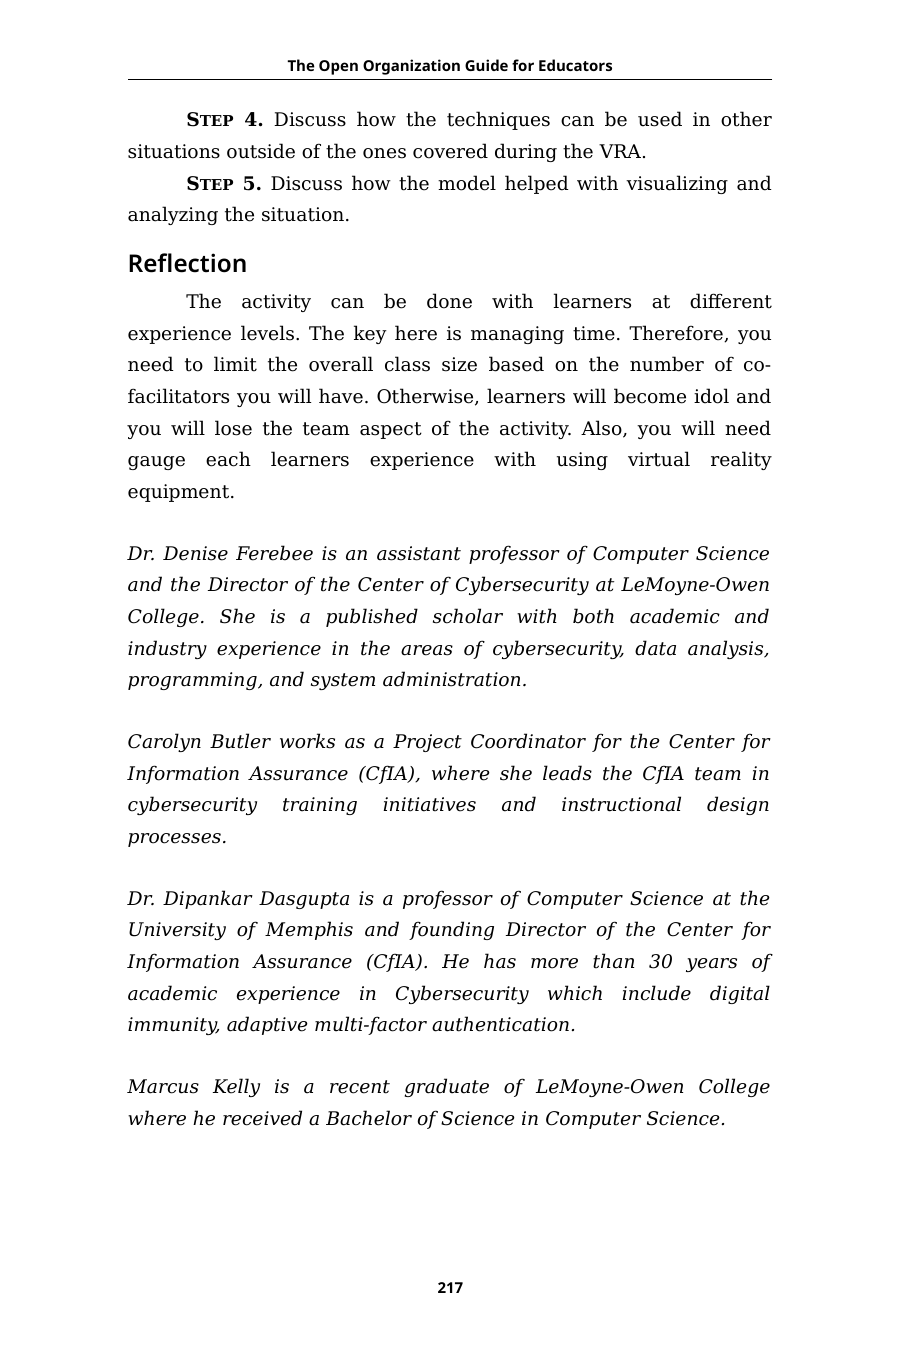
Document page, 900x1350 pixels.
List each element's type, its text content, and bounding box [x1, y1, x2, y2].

text Step 4. Discuss how the techniques can be used in other situations outside of the ones covered during the VRA. [127, 109, 772, 162]
text Dr. Denise Ferebee is an assistant professor of Computer Science and the Director of the Center of Cybersecurity at LeMoyne-Owen College. She is a published scholar with both academic and industry experience in the areas of cybersecurity, data analysis, programming, and system administration. [127, 543, 772, 691]
text Marcus Kelly is a recent graduate of LeMoyne-Owen College where he received a Bachelor of Science in Computer Science. [127, 1076, 772, 1130]
text Step 5. Discuss how the model helped with visualizing and analyzing the situation. [127, 172, 772, 226]
text Dr. Dipankar Dasgupta is a professor of Computer Science at the University of Memphis and founding Director of the Center for Information Assurance (CfIA). He has more than 30 years of academic experience in Cybersecurity which include digital immunity, adaptive multi-factor authentication. [127, 888, 772, 1036]
subtitle Reflection [127, 250, 772, 279]
text The activity can be done with learners at different experience levels. The key here is managing time. Therefore, you need to limit the overall class size based on the number of co-facilitators you will have. Otherwise, learners will become idol and you will lose the team aspect of the activity. Also, you will need gauge each learners experience with using virtual reality equipment. [127, 291, 772, 503]
text Carolyn Butler works as a Project Coordinator for the Center for Information Assurance (CfIA), where she leads the CfIA team in cybersecurity training initiatives and instructional design processes. [127, 731, 772, 848]
